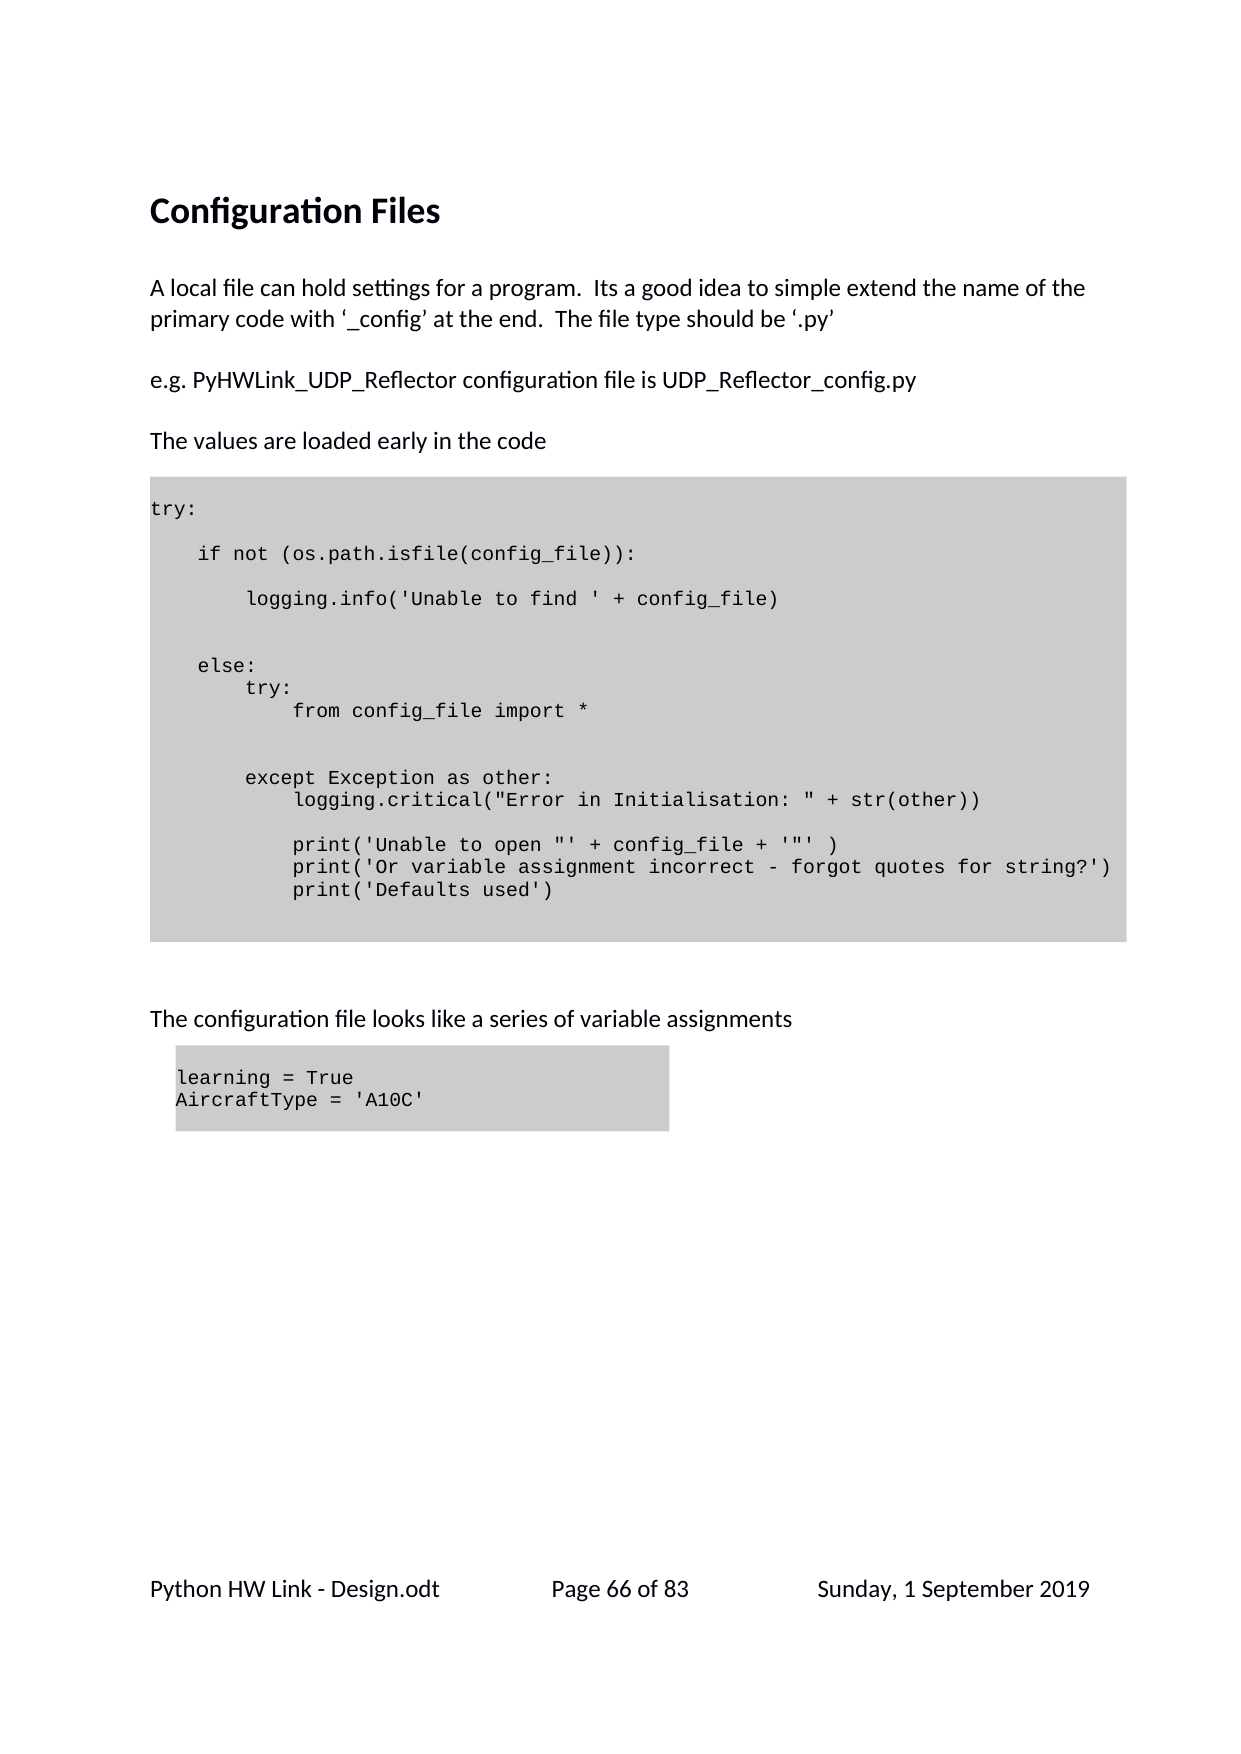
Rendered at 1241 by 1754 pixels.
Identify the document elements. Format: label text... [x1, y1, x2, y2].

text The values are loaded early in the code [150, 425, 1090, 455]
subtitle Configuration Files [150, 187, 1090, 233]
text A local file can hold settings for a program. Its a good idea to simple extend the name of the primary code with ‘_config’ at the end. The file type should be ‘.py’ [150, 272, 1090, 333]
text e.g. PyHWLink_UDP_Reflector configuration file is UDP_Reflector_config.py [150, 364, 1090, 394]
text The configuration file looks like a series of variable assignments [150, 1003, 1090, 1034]
